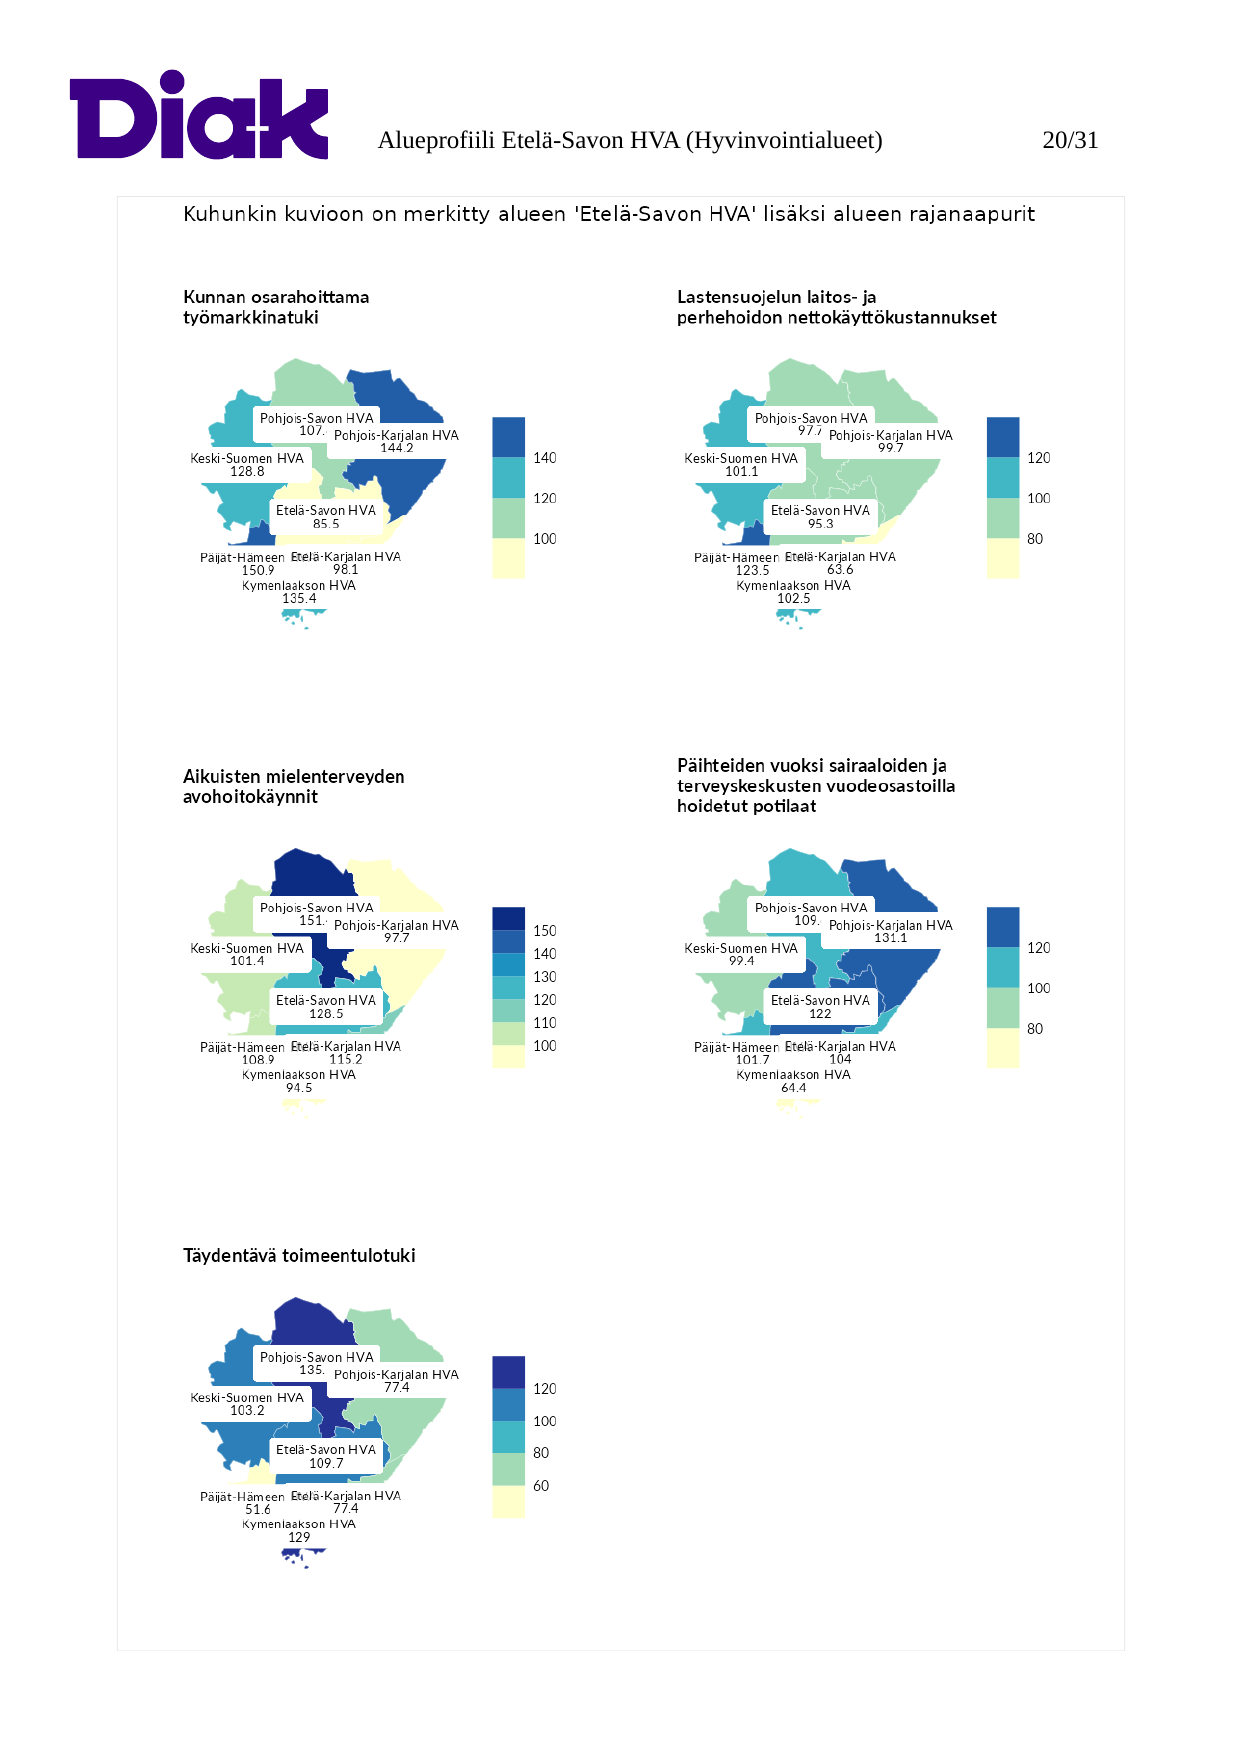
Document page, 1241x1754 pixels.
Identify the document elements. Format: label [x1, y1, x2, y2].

picture [61, 196, 1179, 1651]
